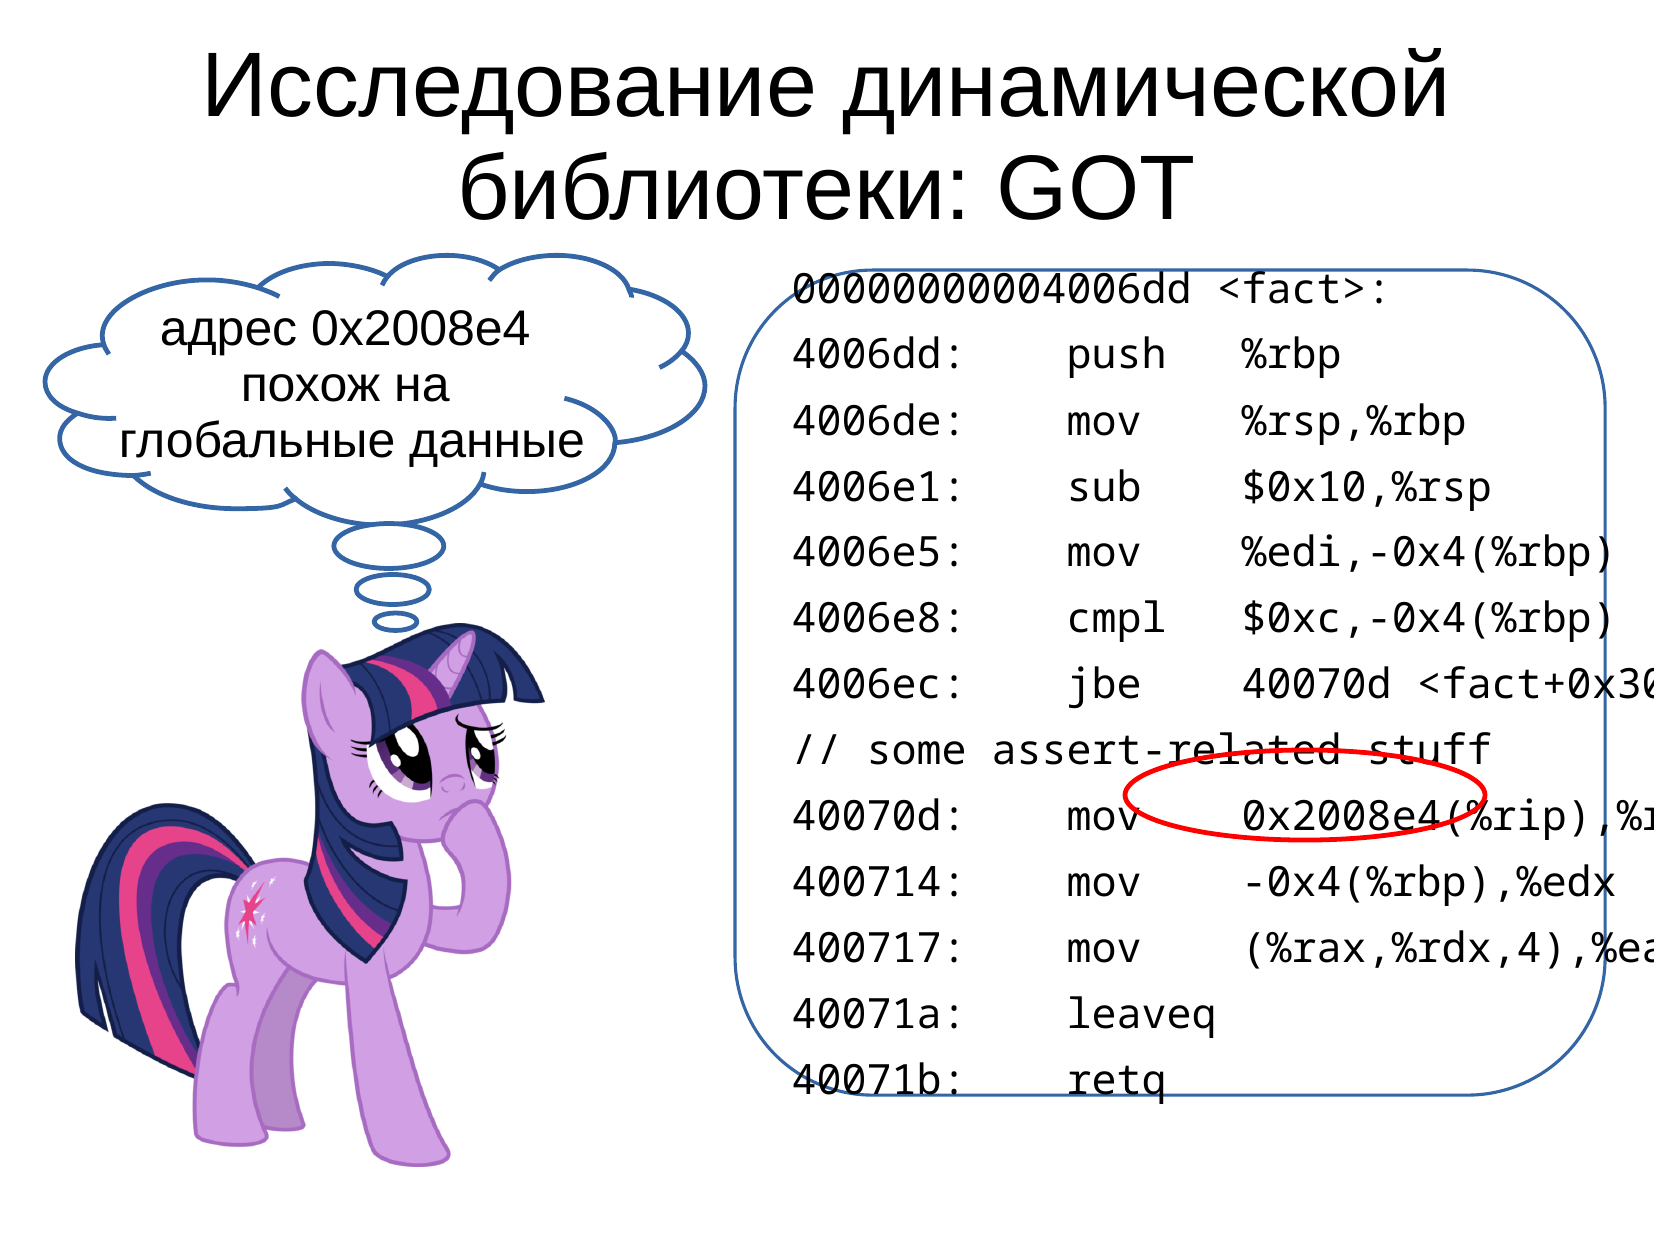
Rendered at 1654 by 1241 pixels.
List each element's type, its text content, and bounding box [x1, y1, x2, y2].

title Исследование динамической библиотеки: GOT [82, 32, 1571, 241]
text_box [1125, 750, 1486, 841]
picture [75, 623, 545, 1167]
text_box 00000000004006dd <fact>: 4006dd: push %rbp 4006de: mov %rsp,%rbp 4006e1: sub $0x10,%rsp 4006e5: mov %edi,-0x4(%rbp) 4006e8: cmpl $0xc,-0x4(%rbp) 4006ec: jbe 40070d <fact+0x30> // some assert-related stuff 40070d: mov 0x2008e4(%rip),%rax 400714: mov -0x4(%rbp),%edx 400717: mov (%rax,%rdx,4),%eax 40071a: leaveq 40071b: retq [735, 270, 1606, 1096]
text_box адрес 0x2008e4 похож на глобальные данные [45, 255, 706, 569]
text_box адрес 0x2008e4 похож на глобальные данные [356, 574, 430, 605]
